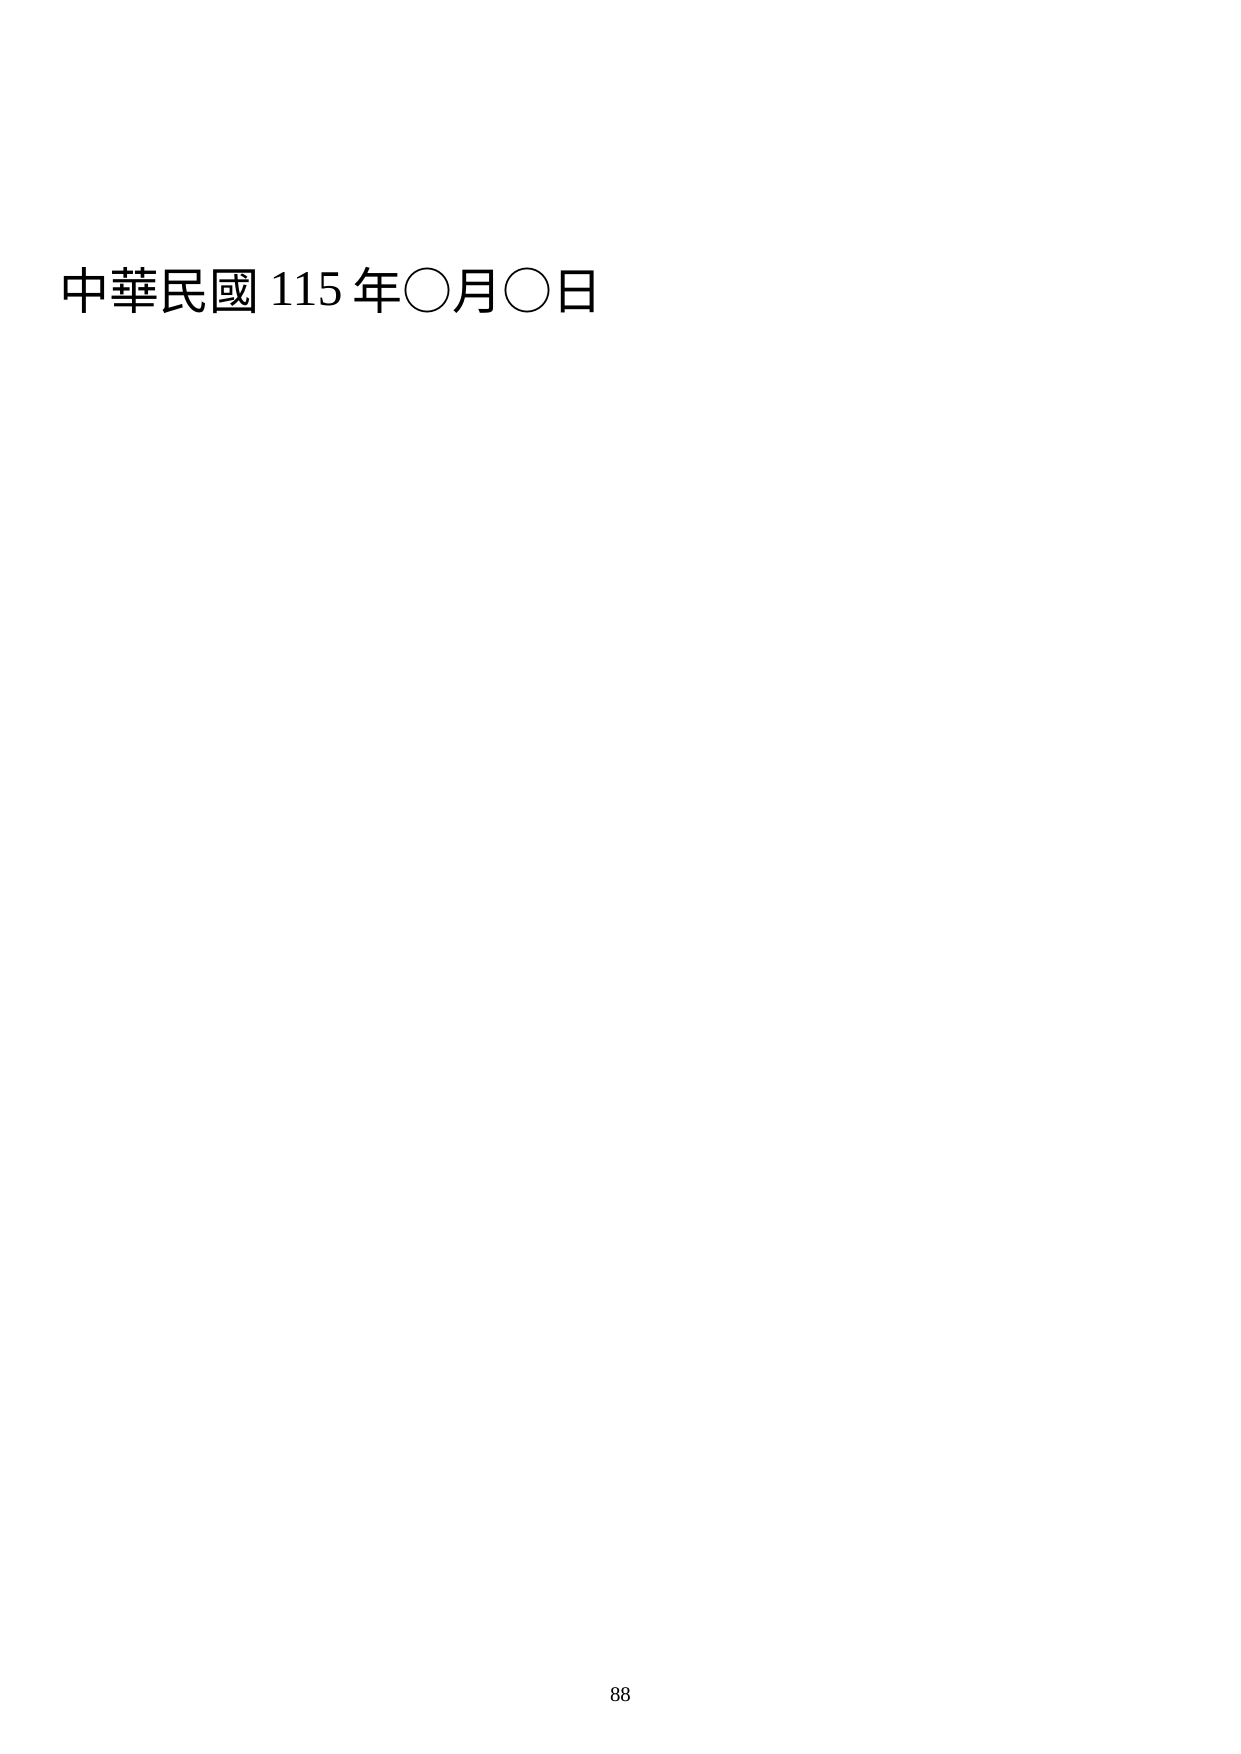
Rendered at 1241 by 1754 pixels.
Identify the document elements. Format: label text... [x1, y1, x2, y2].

text 中華民國115年○月○日 [59, 214, 1181, 339]
